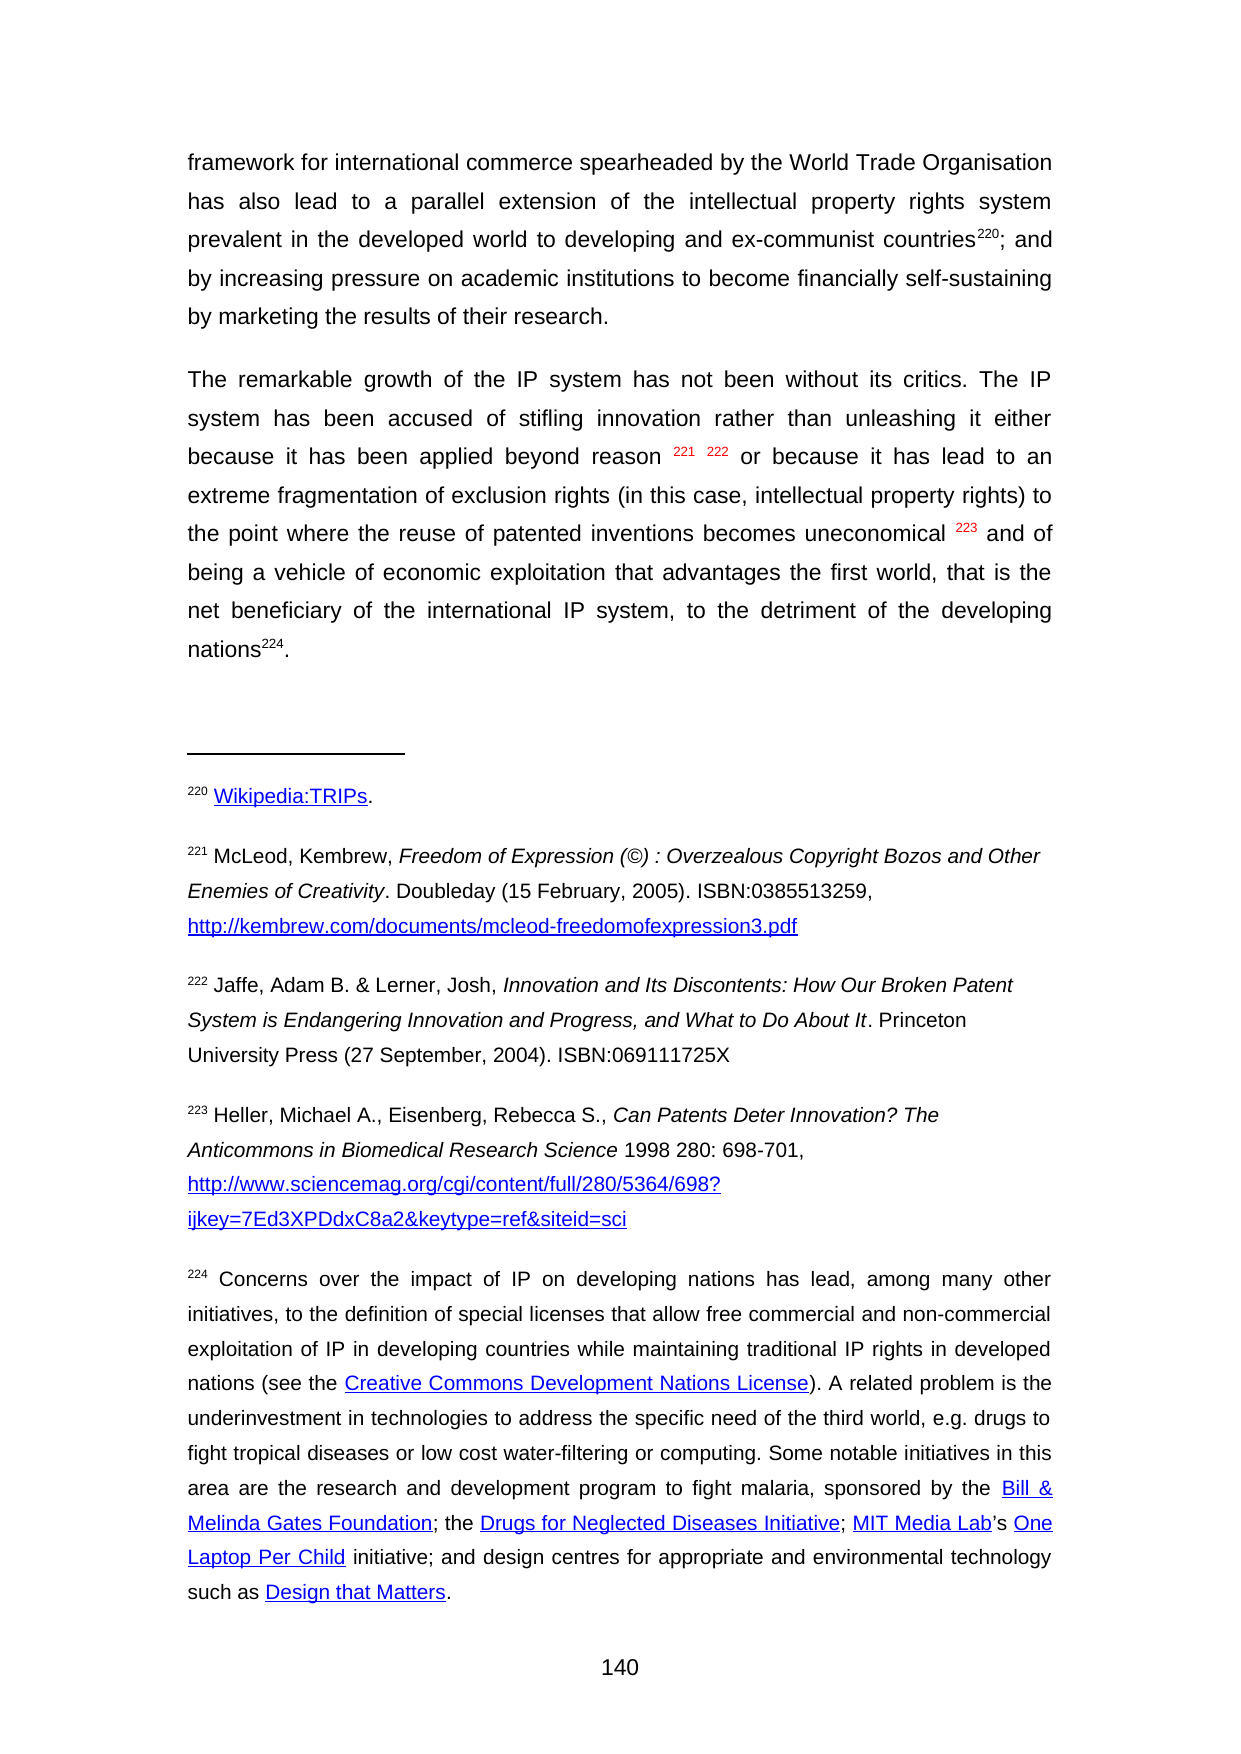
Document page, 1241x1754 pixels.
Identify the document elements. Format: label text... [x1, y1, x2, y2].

text Jaffe, Adam B. & Lerner, Josh, Innovation and Its Discontents: How Our Broken Patent System is Endangering Innovation and Progress, and What to Do About It. Princeton University Press (27 September, 2004). ISBN:069111725X [187, 974, 1053, 1067]
text Wikipedia:TRIPs. [187, 785, 1053, 808]
text framework for international commerce spearheaded by the World Trade Organisation has also lead to a parallel extension of the intellectual property rights system prevalent in the developed world to developing and ex-communist countries; and by increasing pressure on academic institutions to become financially self-sustaining by marketing the results of their research. [187, 150, 1053, 329]
text McLeod, Kembrew, Freedom of Expression (©) : Overzealous Copyright Bozos and Other Enemies of Creativity. Doubleday (15 February, 2005). ISBN:0385513259, http://kembrew.com/documents/mcleod-freedomofexpression3.pdf [187, 844, 1053, 937]
text Concerns over the impact of IP on developing nations has lead, among many other initiatives, to the definition of special licenses that allow free commercial and non-commercial exploitation of IP in developing countries while maintaining traditional IP rights in developed nations (see the Creative Commons Development Nations License). A related problem is the underinvestment in technologies to address the specific need of the third world, e.g. drugs to fight tropical diseases or low cost water-filtering or computing. Some notable initiatives in this area are the research and development program to fight malaria, sponsored by the Bill & Melinda Gates Foundation; the Drugs for Neglected Diseases Initiative; MIT Media Lab’s One Laptop Per Child initiative; and design centres for appropriate and environmental technology such as Design that Matters. [187, 1267, 1053, 1604]
text Heller, Michael A., Eisenberg, Rebecca S., Can Patents Deter Innovation? The Anticommons in Biomedical Research Science 1998 280: 698-701, http://www.sciencemag.org/cgi/content/full/280/5364/698?ijkey=7Ed3XPDdxC8a2&keytype=ref&siteid=sci [187, 1103, 1053, 1231]
text The remarkable growth of the IP system has not been without its critics. The IP system has been accused of stifling innovation rather than unleashing it either because it has been applied beyond reason or because it has lead to an extreme fragmentation of exclusion rights (in this case, intellectual property rights) to the point where the reuse of patented inventions becomes uneconomical and of being a vehicle of economic exploitation that advantages the first world, that is the net beneficiary of the international IP system, to the detriment of the developing nations. [187, 367, 1053, 662]
